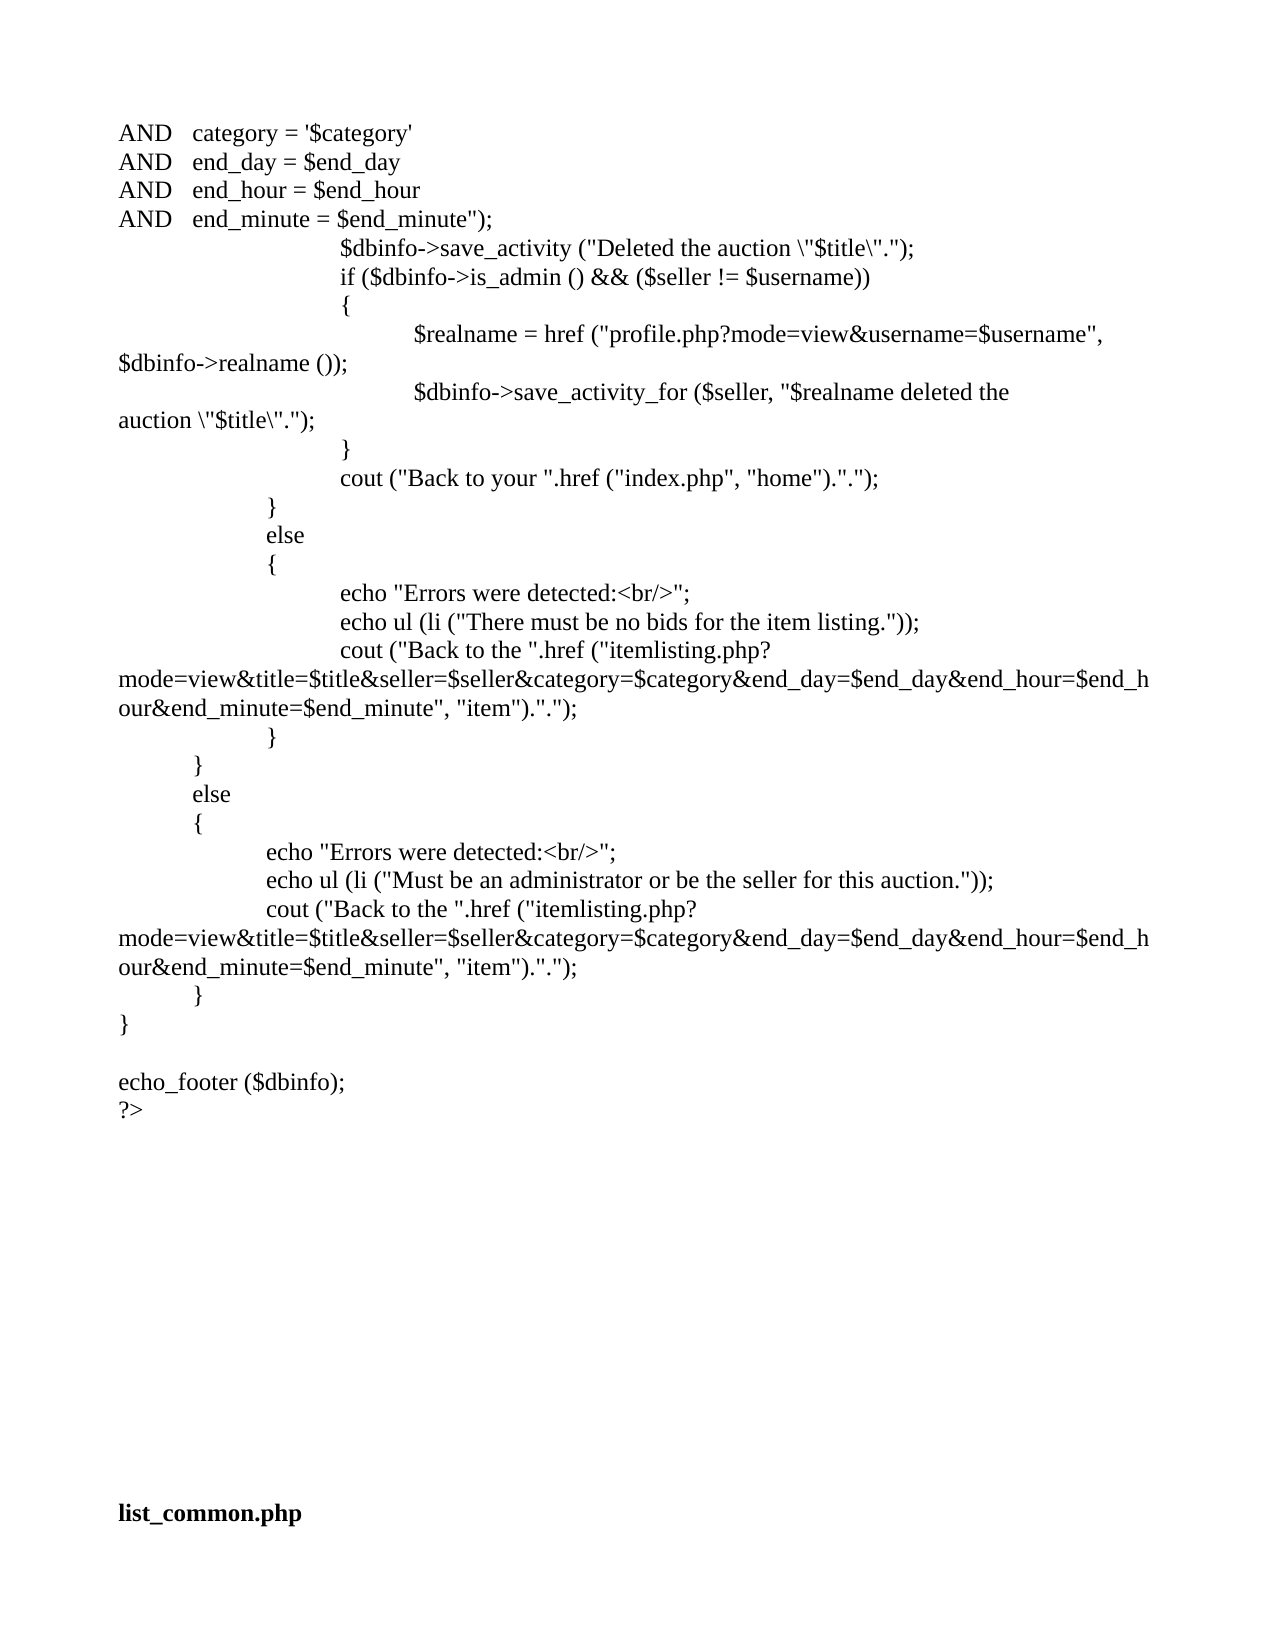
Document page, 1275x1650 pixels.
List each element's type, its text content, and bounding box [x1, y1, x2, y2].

text { [118, 808, 1157, 837]
text $realname = href ("profile.php?mode=view&username=$username", $dbinfo->realname ()); [118, 319, 1157, 377]
text AND category = '$category' [118, 118, 1157, 147]
text else [118, 521, 1157, 549]
text echo ul (li ("Must be an administrator or be the seller for this auction.")); [118, 866, 1157, 894]
text if ($dbinfo->is_admin () && ($seller != $username)) [118, 262, 1157, 291]
text cout ("Back to your ".href ("index.php", "home")."."); [118, 463, 1157, 492]
text } [118, 751, 1157, 779]
text } [118, 492, 1157, 521]
text $dbinfo->save_activity_for ($seller, "$realname deleted the auction \"$title\"."); [118, 377, 1157, 434]
text echo "Errors were detected:<br/>"; [118, 837, 1157, 866]
text $dbinfo->save_activity ("Deleted the auction \"$title\"."); [118, 233, 1157, 262]
text list_common.php [118, 1498, 1157, 1527]
text ?> [118, 1096, 1157, 1124]
text echo "Errors were detected:<br/>"; [118, 578, 1157, 607]
text cout ("Back to the ".href ("itemlisting.php?mode=view&title=$title&seller=$seller&category=$category&end_day=$end_day&end_hour=$end_hour&end_minute=$end_minute", "item")."."); [118, 636, 1157, 722]
text } [118, 1009, 1157, 1038]
text { [118, 549, 1157, 578]
text echo ul (li ("There must be no bids for the item listing.")); [118, 607, 1157, 636]
text { [118, 291, 1157, 319]
text AND end_minute = $end_minute"); [118, 204, 1157, 233]
text echo_footer ($dbinfo); [118, 1067, 1157, 1096]
text else [118, 779, 1157, 808]
text cout ("Back to the ".href ("itemlisting.php?mode=view&title=$title&seller=$seller&category=$category&end_day=$end_day&end_hour=$end_hour&end_minute=$end_minute", "item")."."); [118, 894, 1157, 981]
text AND end_day = $end_day [118, 147, 1157, 176]
text } [118, 434, 1157, 463]
text } [118, 981, 1157, 1009]
text AND end_hour = $end_hour [118, 176, 1157, 204]
text } [118, 722, 1157, 751]
